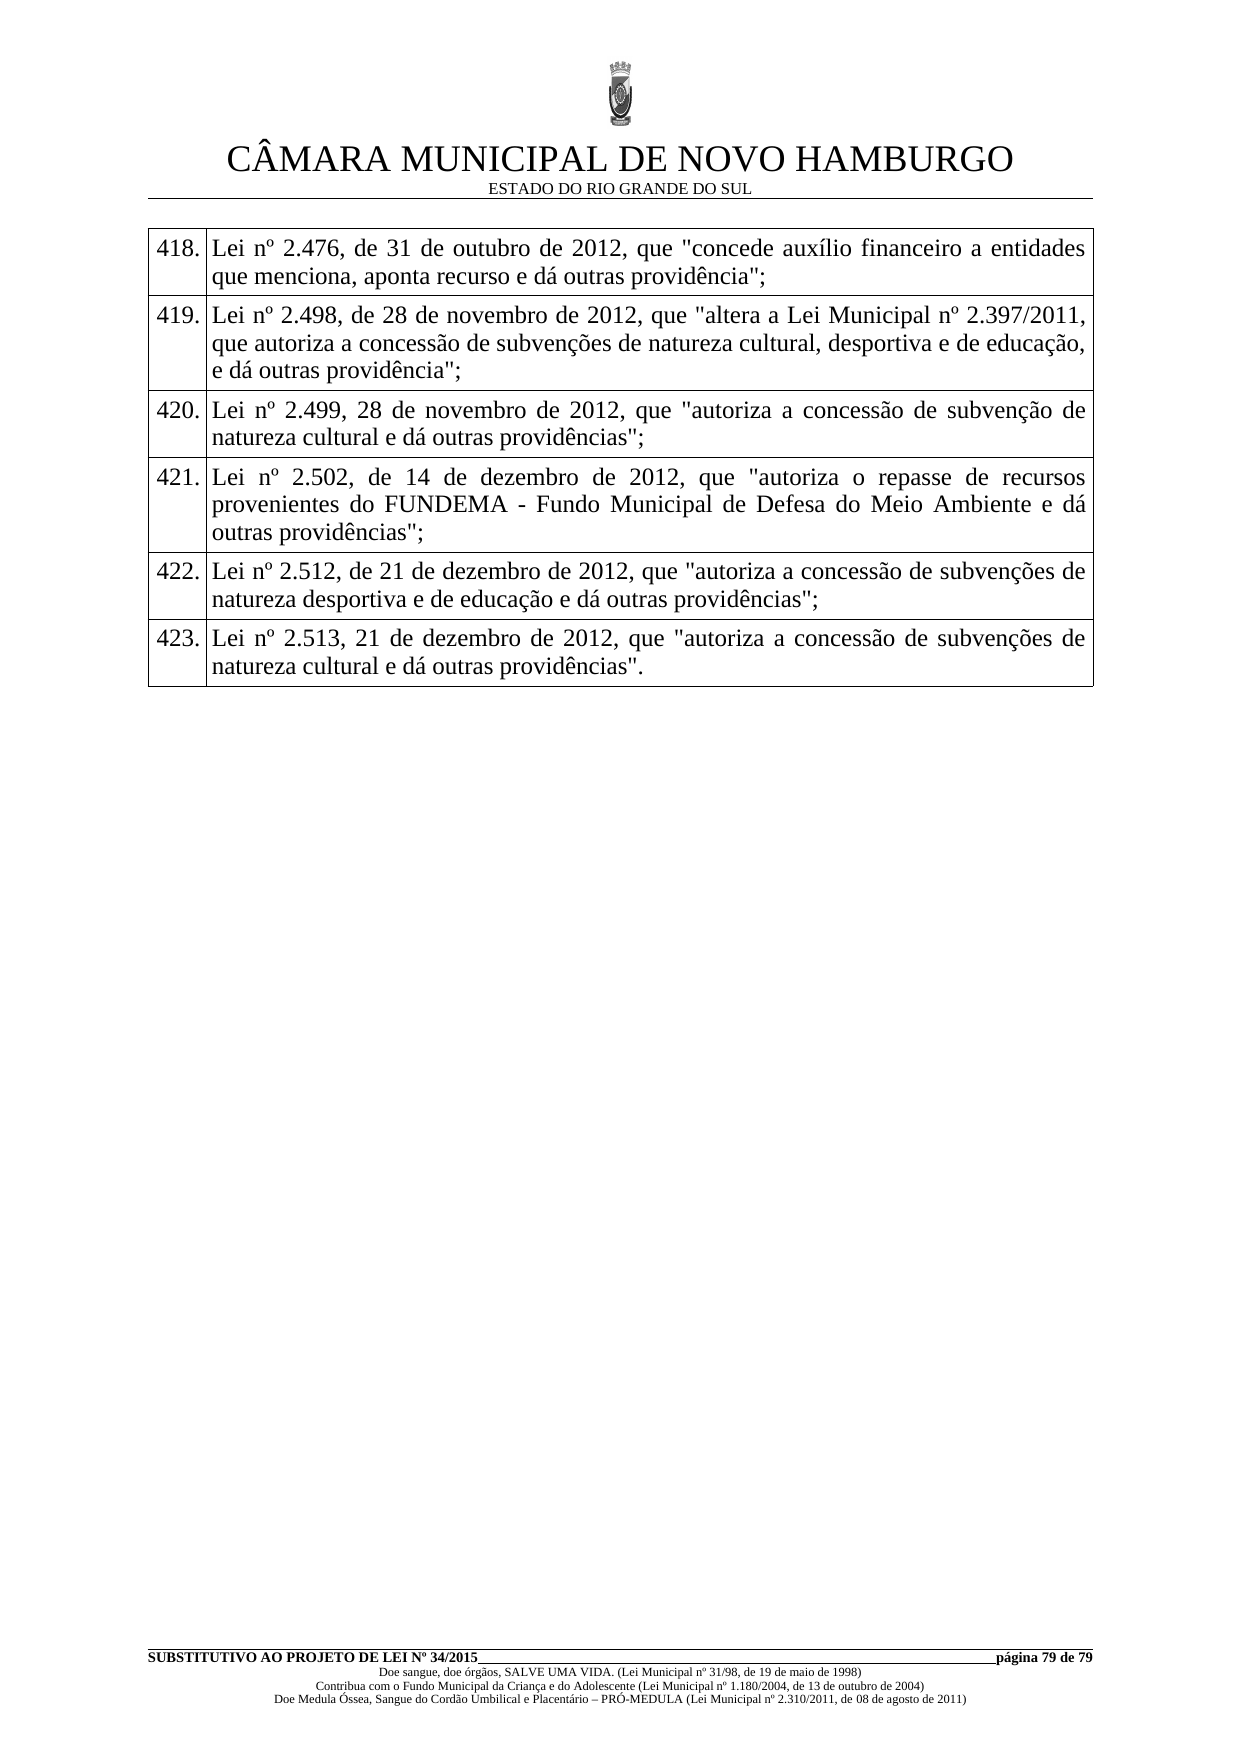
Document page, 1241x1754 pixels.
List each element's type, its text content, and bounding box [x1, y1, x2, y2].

table_cell [149, 391, 206, 457]
table_cell Lei nº 2.476, de 31 de outubro de 2012, que "concede auxílio financeiro a entidades que menciona, aponta recurso e dá outras providência"; [207, 229, 1093, 295]
table_cell [149, 296, 206, 390]
table_cell Lei nº 2.498, de 28 de novembro de 2012, que "altera a Lei Municipal nº 2.397/2011, que autoriza a concessão de subvenções de natureza cultural, desportiva e de educação, e dá outras providência"; [207, 296, 1093, 390]
table_cell Lei nº 2.513, 21 de dezembro de 2012, que "autoriza a concessão de subvenções de natureza cultural e dá outras providências". [207, 620, 1093, 686]
table_cell [149, 553, 206, 619]
table_cell Lei nº 2.499, 28 de novembro de 2012, que "autoriza a concessão de subvenção de natureza cultural e dá outras providências"; [207, 391, 1093, 457]
table_cell [149, 620, 206, 686]
table_cell [149, 229, 206, 295]
table_cell Lei nº 2.512, de 21 de dezembro de 2012, que "autoriza a concessão de subvenções de natureza desportiva e de educação e dá outras providências"; [207, 553, 1093, 619]
table_cell Lei nº 2.502, de 14 de dezembro de 2012, que "autoriza o repasse de recursos provenientes do FUNDEMA - Fundo Municipal de Defesa do Meio Ambiente e dá outras providências"; [207, 458, 1093, 552]
table_cell [149, 458, 206, 552]
